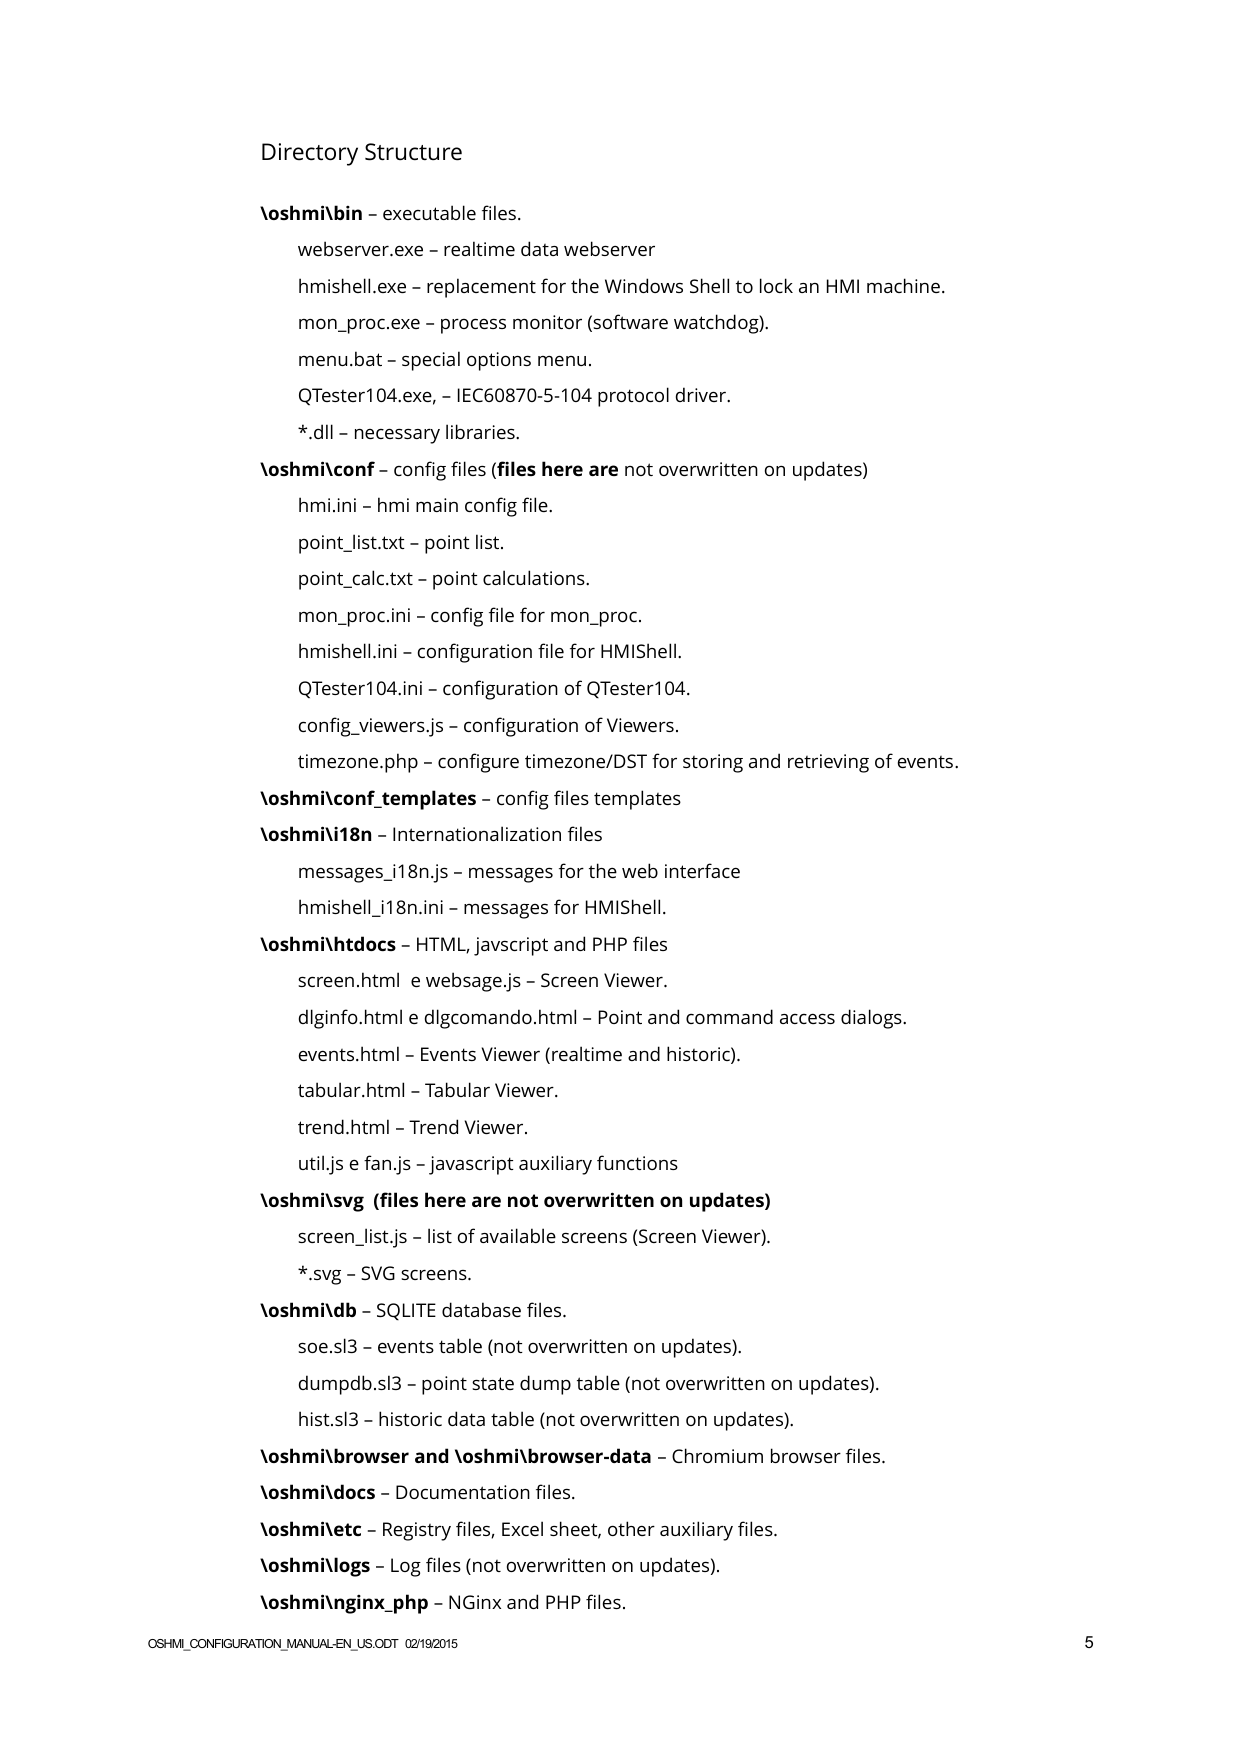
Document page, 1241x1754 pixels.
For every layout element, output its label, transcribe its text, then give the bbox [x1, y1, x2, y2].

text point_list.txt – point list. [260, 529, 1093, 555]
text dlginfo.html e dlgcomando.html – Point and command access dialogs. [260, 1004, 1093, 1030]
text *.svg – SVG screens. [148, 1260, 1093, 1286]
text events.html – Events Viewer (realtime and historic). [260, 1041, 1093, 1067]
text dumpdb.sl3 – point state dump table (not overwritten on updates). [260, 1370, 1093, 1396]
text trend.html – Trend Viewer. [260, 1114, 1093, 1140]
text util.js e fan.js – javascript auxiliary functions [260, 1151, 1093, 1176]
text \oshmi\db – SQLITE database files. [260, 1297, 1093, 1322]
text \oshmi\htdocs – HTML, javscript and PHP files [260, 931, 1093, 957]
text screen_list.js – list of available screens (Screen Viewer). [148, 1224, 1093, 1249]
text QTester104.ini – configuration of QTester104. [298, 675, 1093, 701]
text hist.sl3 – historic data table (not overwritten on updates). [260, 1407, 1093, 1432]
text \oshmi\docs – Documentation files. [260, 1480, 1093, 1505]
text \oshmi\logs – Log files (not overwritten on updates). [260, 1553, 1093, 1578]
text \oshmi\conf_templates – config files templates [260, 785, 1093, 811]
text messages_i18n.js – messages for the web interface [148, 858, 1093, 884]
subtitle Directory Structure [260, 136, 1093, 167]
text *.dll – necessary libraries. [260, 419, 1093, 445]
text mon_proc.exe – process monitor (software watchdog). [260, 310, 1093, 335]
text hmishell.ini – configuration file for HMIShell. [260, 639, 1093, 664]
text \oshmi\bin – executable files. [260, 200, 1093, 226]
text \oshmi\etc – Registry files, Excel sheet, other auxiliary files. [260, 1516, 1093, 1542]
text \oshmi\svg (files here are not overwritten on updates) [148, 1187, 1093, 1213]
text hmishell.exe – replacement for the Windows Shell to lock an HMI machine. [260, 273, 1093, 299]
text webserver.exe – realtime data webserver [260, 237, 1093, 262]
text \oshmi\nginx_php – NGinx and PHP files. [260, 1589, 1093, 1615]
text tabular.html – Tabular Viewer. [260, 1078, 1093, 1103]
text mon_proc.ini – config file for mon_proc. [260, 602, 1093, 628]
text \oshmi\conf – config files (files here are not overwritten on updates) [260, 456, 1093, 482]
text \oshmi\browser and \oshmi\browser-data – Chromium browser files. [260, 1443, 1093, 1469]
text screen.html e websage.js – Screen Viewer. [260, 968, 1093, 993]
text QTester104.exe, – IEC60870-5-104 protocol driver. [260, 383, 1093, 408]
text soe.sl3 – events table (not overwritten on updates). [260, 1333, 1093, 1359]
text menu.bat – special options menu. [260, 346, 1093, 372]
text hmishell_i18n.ini – messages for HMIShell. [260, 895, 1093, 920]
text \oshmi\i18n – Internationalization files [260, 822, 1093, 847]
text timezone.php – configure timezone/DST for storing and retrieving of events. [148, 748, 1093, 774]
text point_calc.txt – point calculations. [260, 566, 1093, 591]
text hmi.ini – hmi main config file. [260, 493, 1093, 518]
text config_viewers.js – configuration of Viewers. [260, 712, 1093, 737]
